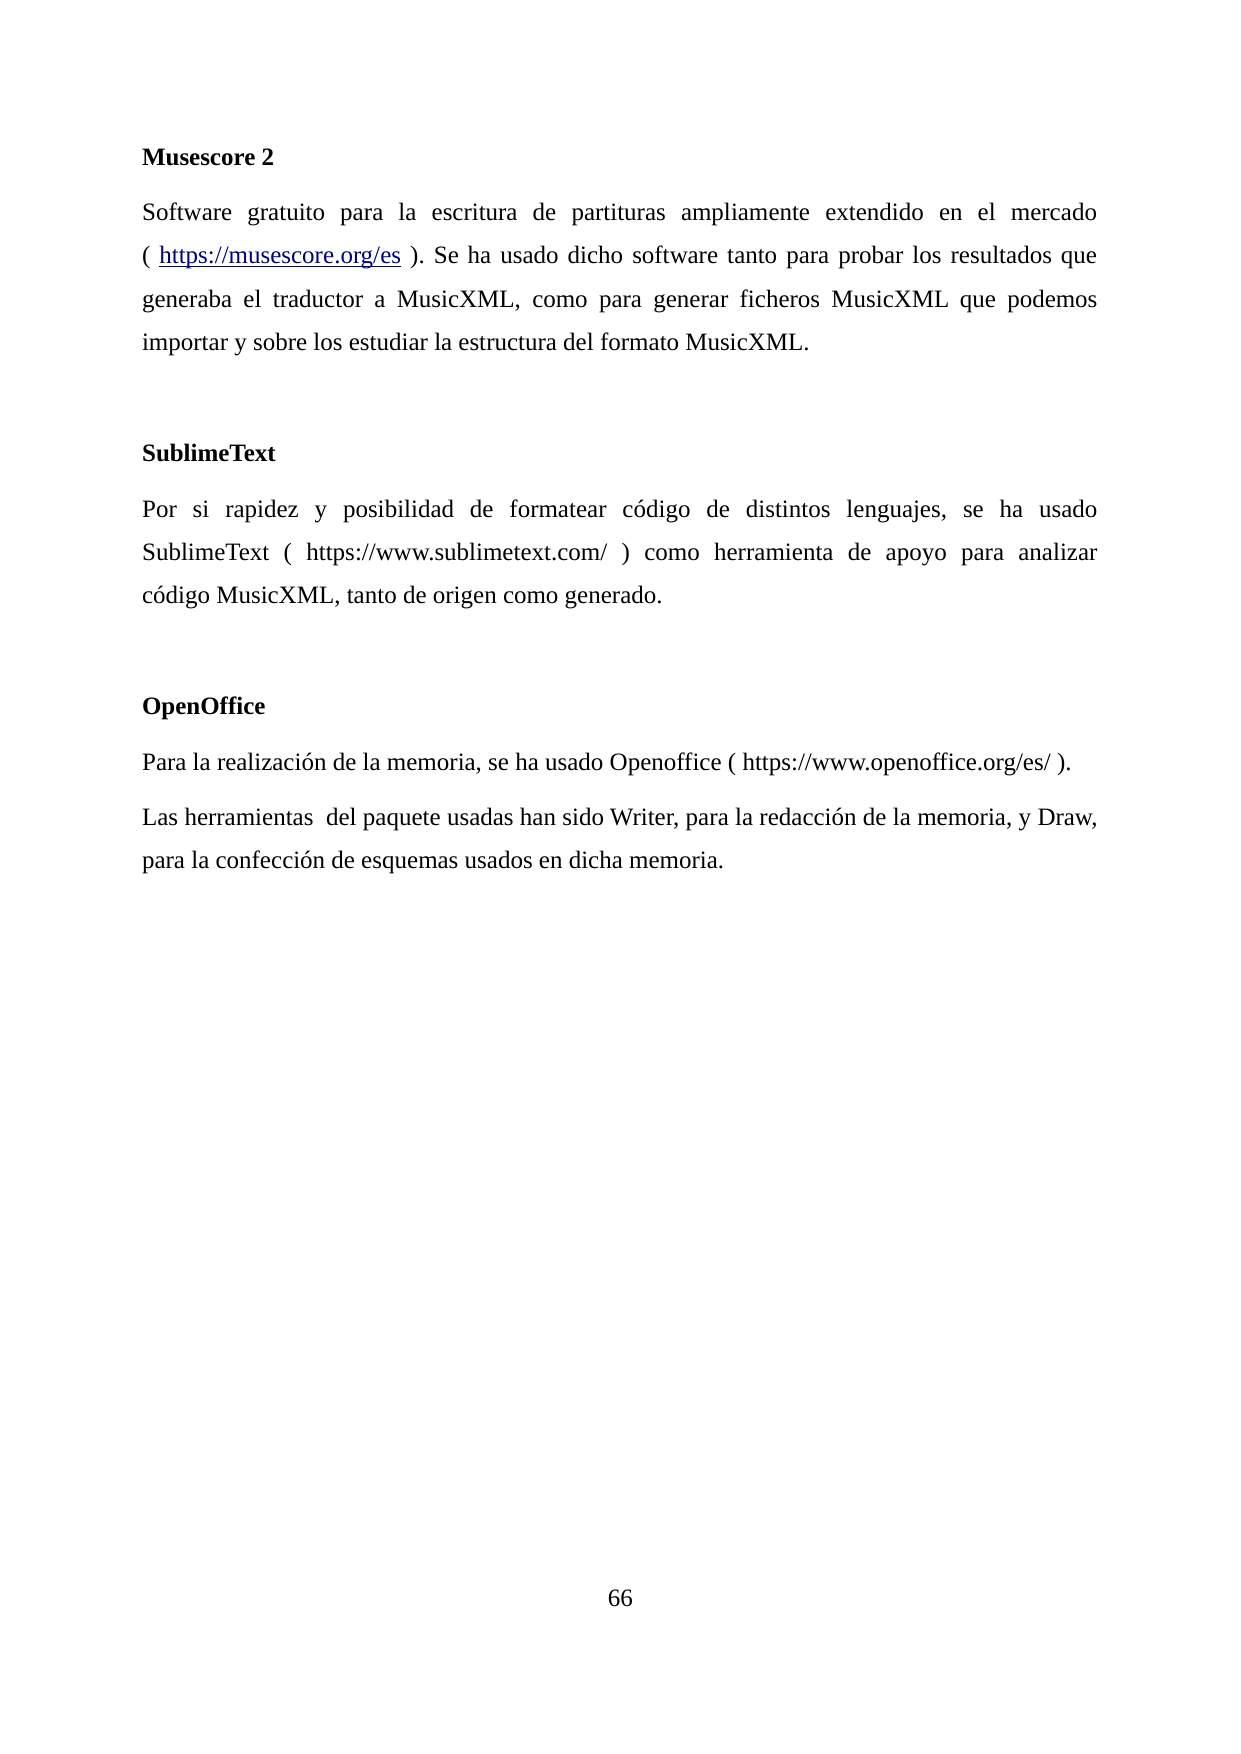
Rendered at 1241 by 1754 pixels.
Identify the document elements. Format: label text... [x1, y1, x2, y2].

text Para la realización de la memoria, se ha usado Openoffice ( https://www.openoffice.org/es/ ). [142, 747, 1098, 776]
text Las herramientas del paquete usadas han sido Writer, para la redacción de la memoria, y Draw, para la confección de esquemas usados en dicha memoria. [142, 802, 1098, 874]
text Software gratuito para la escritura de partituras ampliamente extendido en el mercado ( https://musescore.org/es ). Se ha usado dicho software tanto para probar los resultados que generaba el traductor a MusicXML, como para generar ficheros MusicXML que podemos importar y sobre los estudiar la estructura del formato MusicXML. [142, 197, 1098, 356]
text Musescore 2 [142, 142, 1098, 171]
text SublimeText [142, 438, 1098, 467]
text OpenOffice [142, 691, 1098, 720]
text Por si rapidez y posibilidad de formatear código de distintos lenguajes, se ha usado SublimeText ( https://www.sublimetext.com/ ) como herramienta de apoyo para analizar código MusicXML, tanto de origen como generado. [142, 494, 1098, 609]
